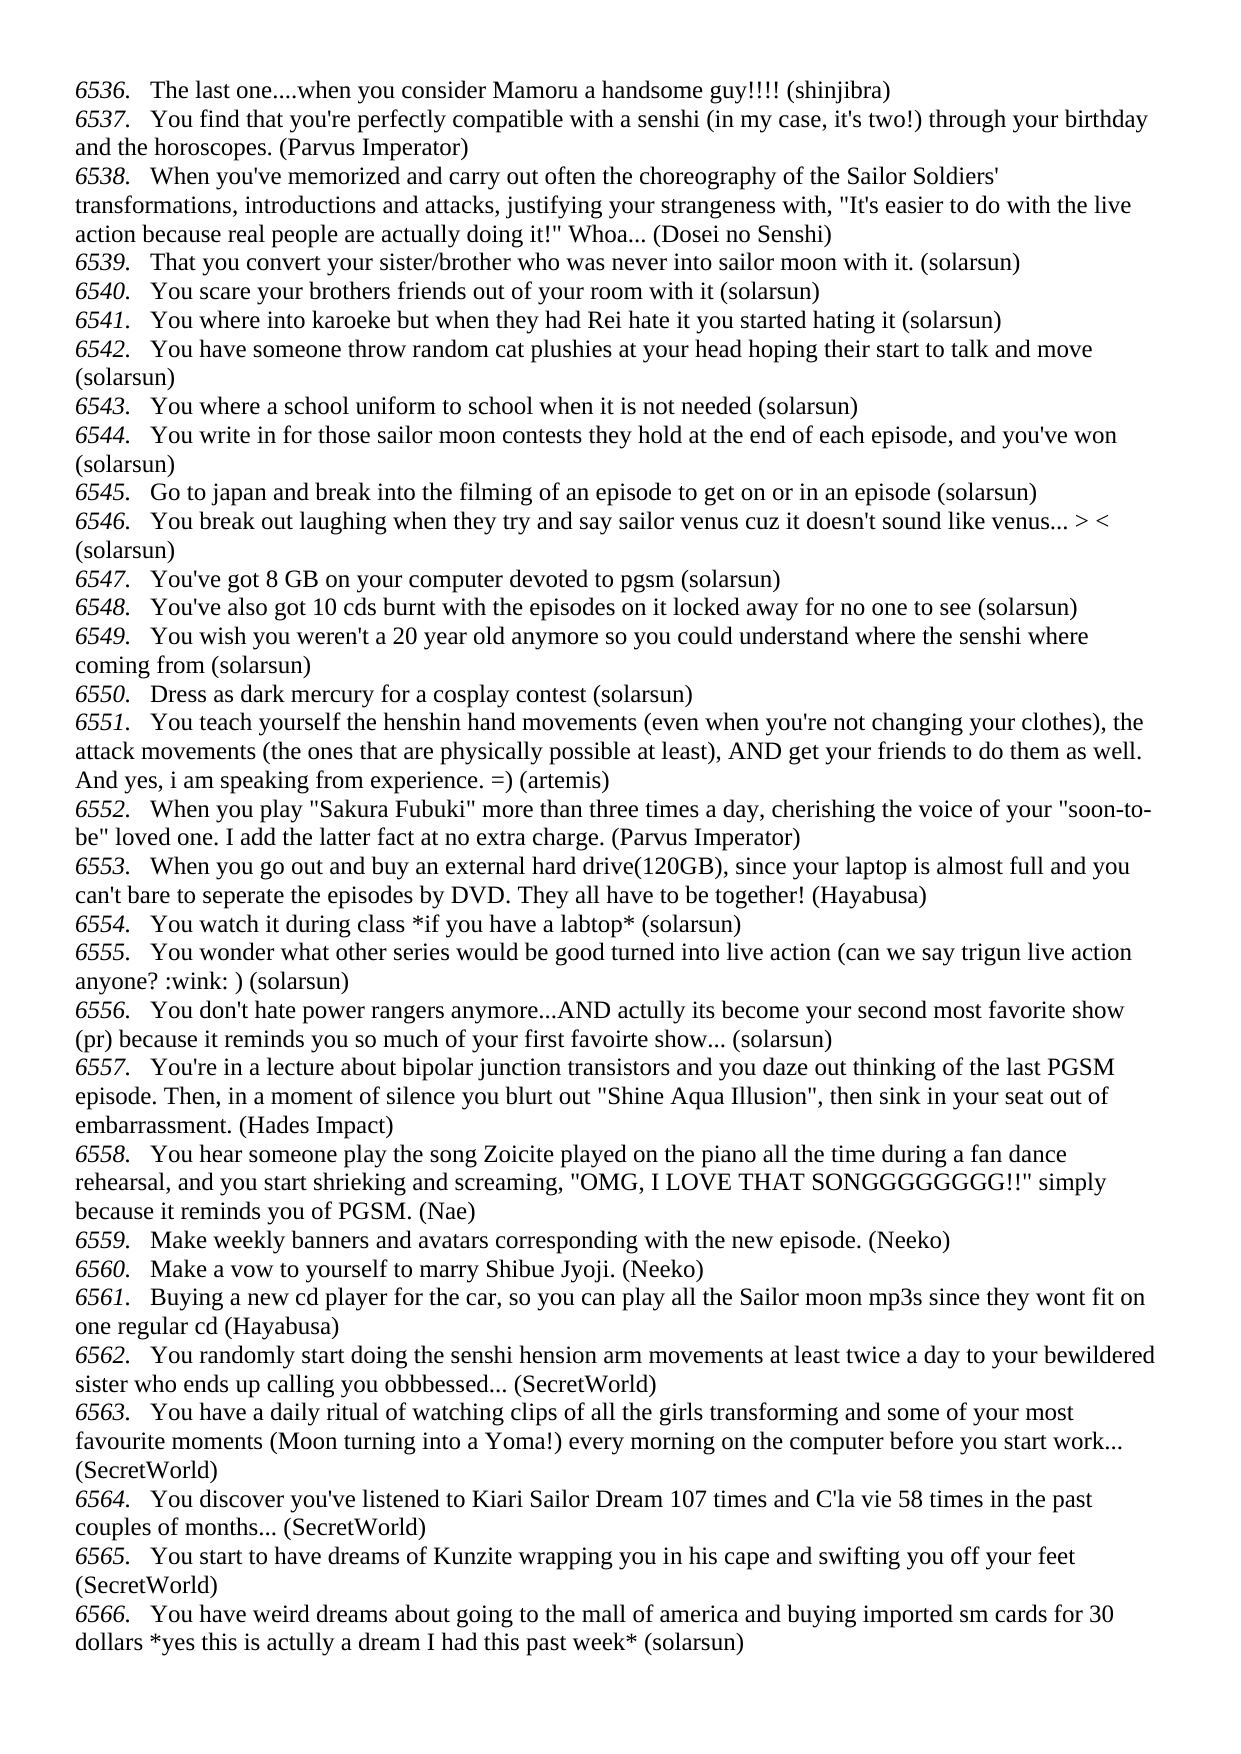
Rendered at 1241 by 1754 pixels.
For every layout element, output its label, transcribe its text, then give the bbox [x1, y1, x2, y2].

list You have a daily ritual of watching clips of all the girls transforming and some of your most favourite moments (Moon turning into a Yoma!) every morning on the computer before you start work... (SecretWorld) [75, 1397, 1165, 1484]
list When you go out and buy an external hard drive(120GB), since your laptop is almost full and you can't bare to seperate the episodes by DVD. They all have to be together! (Hayabusa) [75, 851, 1165, 909]
list You start to have dreams of Kunzite wrapping you in his cape and swifting you off your feet (SecretWorld) [75, 1541, 1165, 1599]
list You have someone throw random cat plushies at your head hoping their start to talk and move (solarsun) [75, 334, 1165, 391]
list When you've memorized and carry out often the choreography of the Sailor Soldiers' transformations, introductions and attacks, justifying your strangeness with, "It's easier to do with the live action because real people are actually doing it!" Whoa... (Dosei no Senshi) [75, 161, 1165, 247]
list You wish you weren't a 20 year old anymore so you could understand where the senshi where coming from (solarsun) [75, 621, 1165, 679]
list You randomly start doing the senshi hension arm movements at least twice a day to your bewildered sister who ends up calling you obbbessed... (SecretWorld) [75, 1340, 1165, 1397]
list Buying a new cd player for the car, so you can play all the Sailor moon mp3s since they wont fit on one regular cd (Hayabusa) [75, 1282, 1165, 1340]
list You scare your brothers friends out of your room with it (solarsun) [75, 276, 1165, 305]
list You've got 8 GB on your computer devoted to pgsm (solarsun) [75, 564, 1165, 592]
list You break out laughing when they try and say sailor venus cuz it doesn't sound like venus... > < (solarsun) [75, 506, 1165, 564]
list The last one....when you consider Mamoru a handsome guy!!!! (shinjibra) [75, 75, 1165, 104]
list You watch it during class *if you have a labtop* (solarsun) [75, 909, 1165, 937]
list You discover you've listened to Kiari Sailor Dream 107 times and C'la vie 58 times in the past couples of months... (SecretWorld) [75, 1484, 1165, 1541]
list That you convert your sister/brother who was never into sailor moon with it. (solarsun) [75, 247, 1165, 276]
list You have weird dreams about going to the mall of america and buying imported sm cards for 30 dollars *yes this is actully a dream I had this past week* (solarsun) [75, 1599, 1165, 1656]
list You where into karoeke but when they had Rei hate it you started hating it (solarsun) [75, 305, 1165, 334]
list You write in for those sailor moon contests they hold at the end of each episode, and you've won (solarsun) [75, 420, 1165, 477]
list Dress as dark mercury for a cosplay contest (solarsun) [75, 679, 1165, 707]
list Go to japan and break into the filming of an episode to get on or in an episode (solarsun) [75, 477, 1165, 506]
list You find that you're perfectly compatible with a senshi (in my case, it's two!) through your birthday and the horoscopes. (Parvus Imperator) [75, 104, 1165, 161]
list Make weekly banners and avatars corresponding with the new episode. (Neeko) [75, 1225, 1165, 1254]
list Make a vow to yourself to marry Shibue Jyoji. (Neeko) [75, 1254, 1165, 1282]
list You've also got 10 cds burnt with the episodes on it locked away for no one to see (solarsun) [75, 592, 1165, 621]
list You're in a lecture about bipolar junction transistors and you daze out thinking of the last PGSM episode. Then, in a moment of silence you blurt out "Shine Aqua Illusion", then sink in your seat out of embarrassment. (Hades Impact) [75, 1052, 1165, 1139]
list You wonder what other series would be good turned into live action (can we say trigun live action anyone? :wink: ) (solarsun) [75, 937, 1165, 995]
list You teach yourself the henshin hand movements (even when you're not changing your clothes), the attack movements (the ones that are physically possible at least), AND get your friends to do them as well. And yes, i am speaking from experience. =) (artemis) [75, 707, 1165, 794]
list When you play "Sakura Fubuki" more than three times a day, cherishing the voice of your "soon-to-be" loved one. I add the latter fact at no extra charge. (Parvus Imperator) [75, 794, 1165, 851]
list You don't hate power rangers anymore...AND actully its become your second most favorite show (pr) because it reminds you so much of your first favoirte show... (solarsun) [75, 995, 1165, 1052]
list You where a school uniform to school when it is not needed (solarsun) [75, 391, 1165, 420]
list You hear someone play the song Zoicite played on the piano all the time during a fan dance rehearsal, and you start shrieking and screaming, "OMG, I LOVE THAT SONGGGGGGGG!!" simply because it reminds you of PGSM. (Nae) [75, 1139, 1165, 1225]
